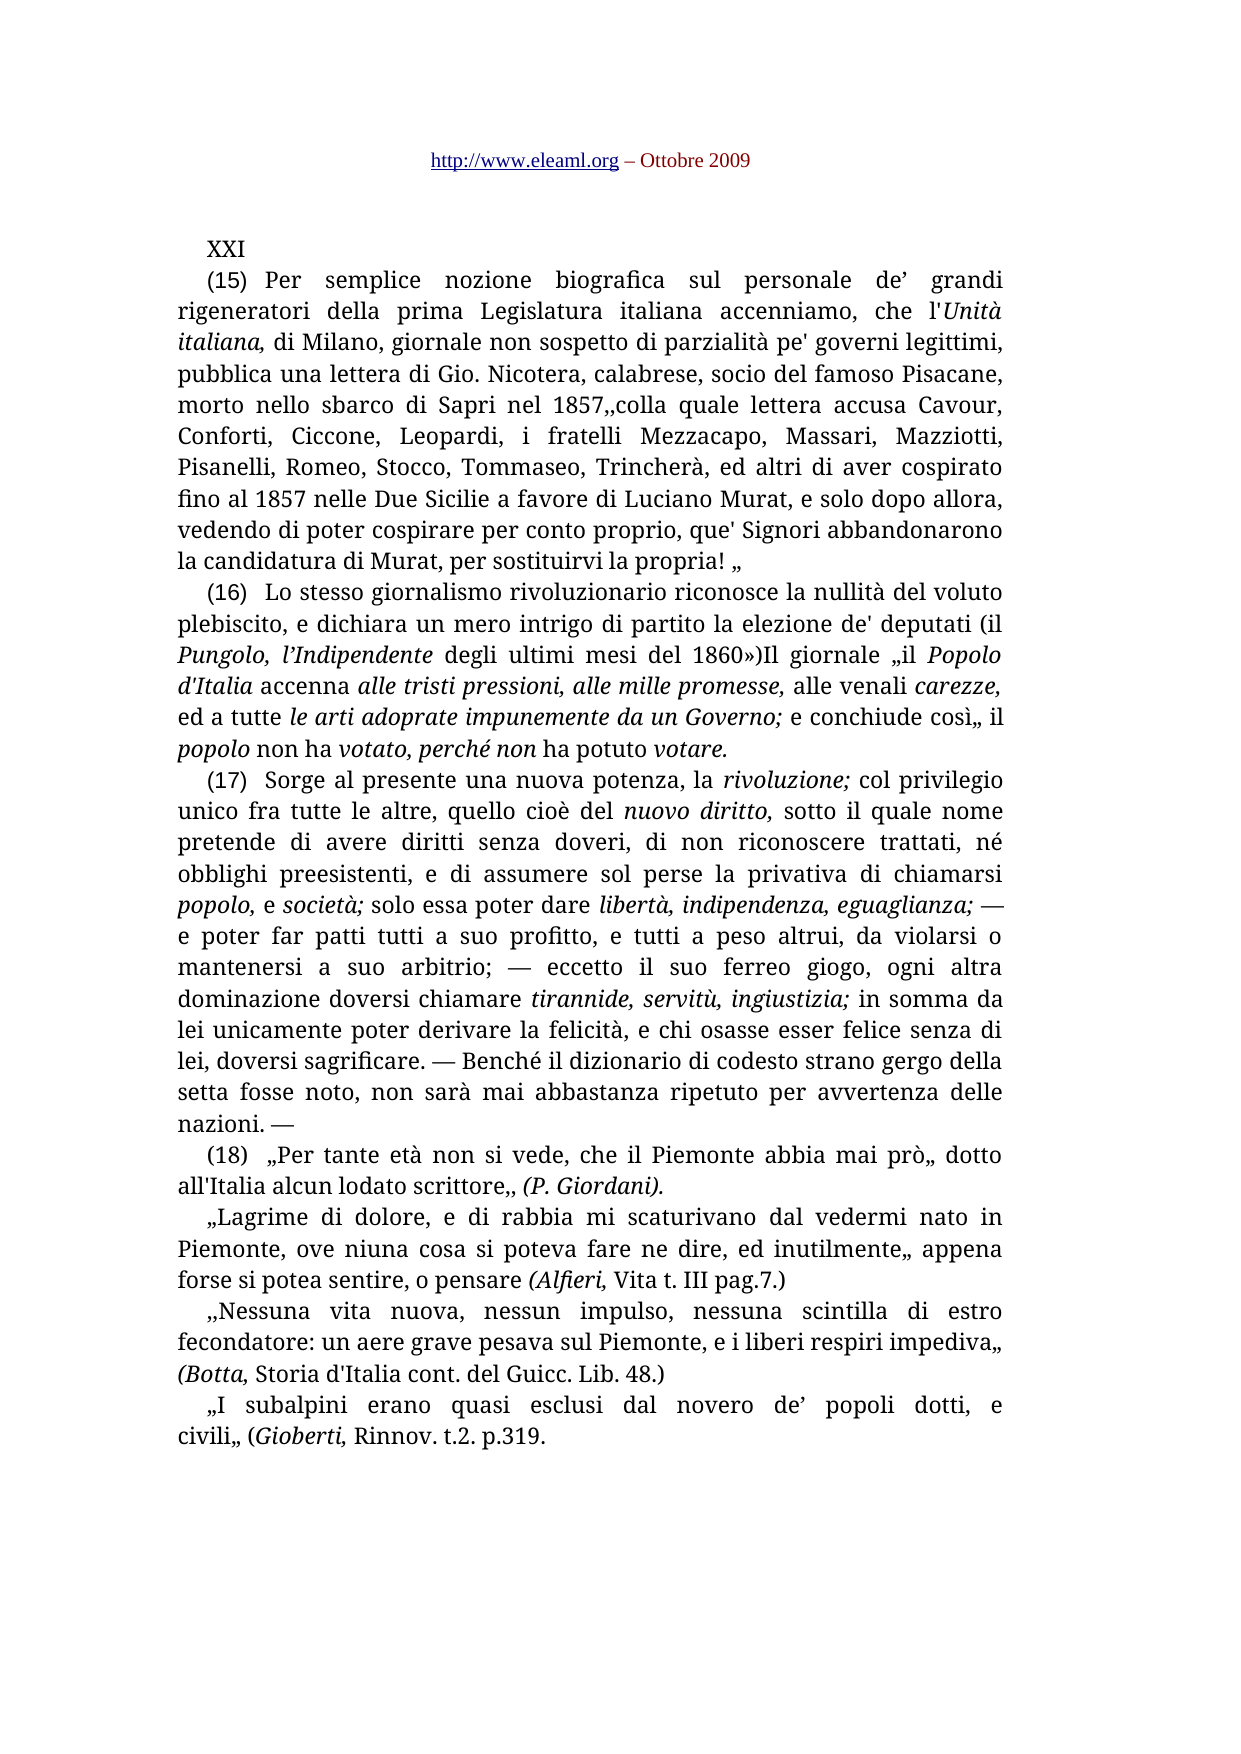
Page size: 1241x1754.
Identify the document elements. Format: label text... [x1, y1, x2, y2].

text „I subalpini erano quasi esclusi dal novero de’ popoli dotti, e civili„ (Gioberti, Rinnov. t.2. p.319. [177, 1389, 1004, 1451]
list Lo stesso giornalismo rivoluzionario riconosce la nullità del voluto plebiscito, e dichiara un mero intrigo di partito la elezione de' deputati (il Pungolo, l’Indipendente degli ultimi mesi del 1860»)Il giornale „il Popolo d'Italia accenna alle tristi pressioni, alle mille promesse, alle venali carezze, ed a tutte le arti adoprate impunemente da un Governo; e conchiude così„ il popolo non ha votato, perché non ha potuto votare. [177, 576, 1004, 764]
text XXI [177, 232, 1004, 264]
text „Lagrime di dolore, e di rabbia mi scaturivano dal vedermi nato in Piemonte, ove niuna cosa si poteva fare ne dire, ed inutilmente„ appena forse si potea sentire, o pensare (Alfieri, Vita t. III pag.7.) [177, 1201, 1004, 1295]
text (18) „Per tante età non si vede, che il Piemonte abbia mai prò„ dotto all'Italia alcun lodato scrittore,, (P. Giordani). [177, 1139, 1004, 1201]
list Per semplice nozione biografica sul personale de’ grandi rigeneratori della prima Legislatura italiana accenniamo, che l'Unità italiana, di Milano, giornale non sospetto di parzialità pe' governi legittimi, pubblica una lettera di Gio. Nicotera, calabrese, socio del famoso Pisacane, morto nello sbarco di Sapri nel 1857,,colla quale lettera accusa Cavour, Conforti, Ciccone, Leopardi, i fratelli Mezzacapo, Massari, Mazziotti, Pisanelli, Romeo, Stocco, Tommaseo, Trincherà, ed altri di aver cospirato fino al 1857 nelle Due Sicilie a favore di Luciano Murat, e solo dopo allora, vedendo di poter cospirare per conto proprio, que' Signori abbandonarono la candidatura di Murat, per sostituirvi la propria! „ [177, 264, 1004, 576]
text ,,Nessuna vita nuova, nessun impulso, nessuna scintilla di estro fecondatore: un aere grave pesava sul Piemonte, e i liberi respiri impediva„ (Botta, Storia d'Italia cont. del Guicc. Lib. 48.) [177, 1295, 1004, 1389]
list Sorge al presente una nuova potenza, la rivoluzione; col privilegio unico fra tutte le altre, quello cioè del nuovo diritto, sotto il quale nome pretende di avere diritti senza doveri, di non riconoscere trattati, né obblighi preesistenti, e di assumere sol perse la privativa di chiamarsi popolo, e società; solo essa poter dare libertà, indipendenza, eguaglianza; — e poter far patti tutti a suo profitto, e tutti a peso altrui, da violarsi o mantenersi a suo arbitrio; — eccetto il suo ferreo giogo, ogni altra dominazione doversi chiamare tirannide, servitù, ingiustizia; in somma da lei unicamente poter derivare la felicità, e chi osasse esser felice senza di lei, doversi sagrificare. — Benché il dizionario di codesto strano gergo della setta fosse noto, non sarà mai abbastanza ripetuto per avvertenza delle nazioni. — [177, 764, 1004, 1139]
